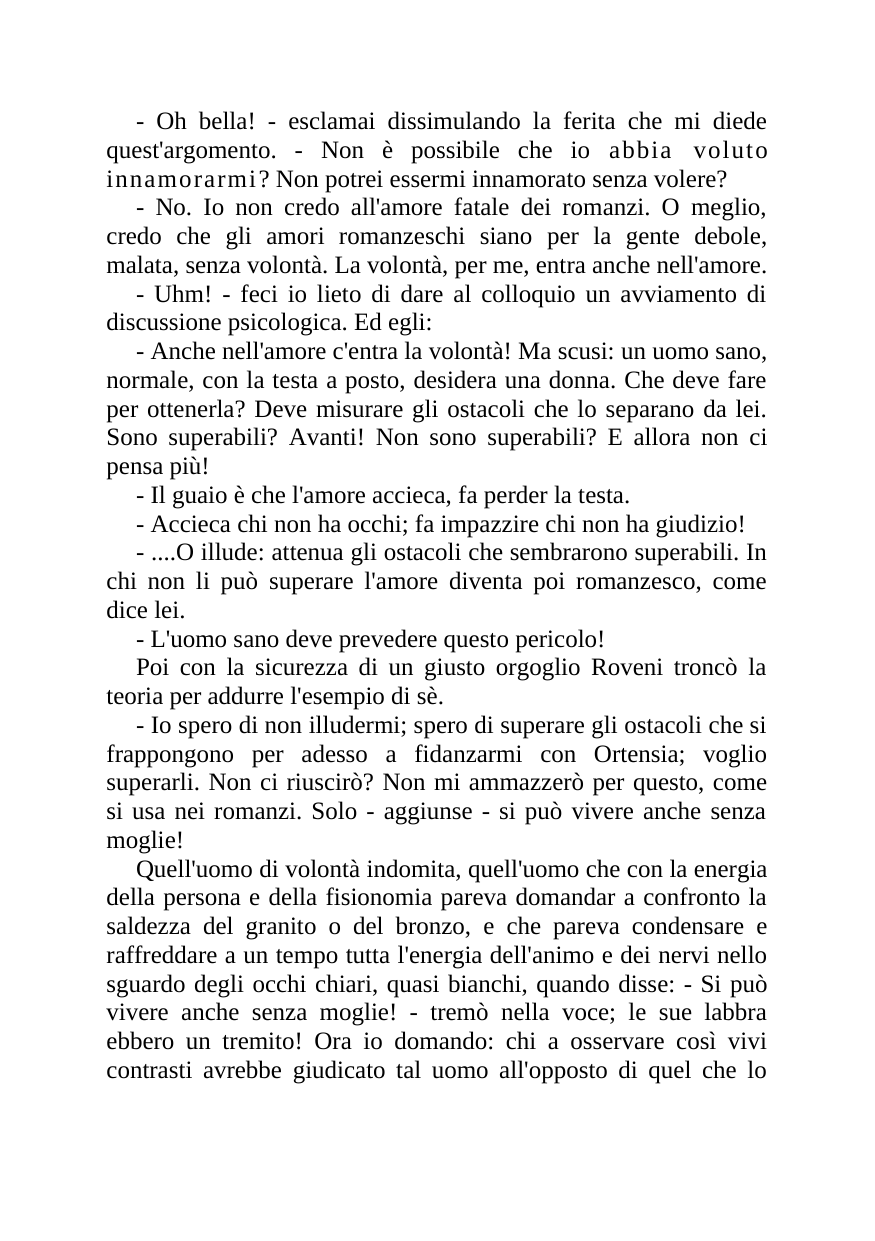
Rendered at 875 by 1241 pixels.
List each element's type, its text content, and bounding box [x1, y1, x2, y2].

text - ....O illude: attenua gli ostacoli che sembrarono superabili. In chi non li può superare l'amore diventa poi romanzesco, come dice lei. [106, 537, 768, 624]
text Poi con la sicurezza di un giusto orgoglio Roveni troncò la teoria per addurre l'esempio di sè. [106, 652, 768, 710]
text - L'uomo sano deve prevedere questo pericolo! [106, 624, 768, 652]
text - Io spero di non illudermi; spero di superare gli ostacoli che si frappongono per adesso a fidanzarmi con Ortensia; voglio superarli. Non ci riuscirò? Non mi ammazzerò per questo, come si usa nei romanzi. Solo - aggiunse - si può vivere anche senza moglie! [106, 710, 768, 854]
text - Accieca chi non ha occhi; fa impazzire chi non ha giudizio! [106, 509, 768, 537]
text - Il guaio è che l'amore accieca, fa perder la testa. [106, 480, 768, 509]
text - Anche nell'amore c'entra la volontà! Ma scusi: un uomo sano, normale, con la testa a posto, desidera una donna. Che deve fare per ottenerla? Deve misurare gli ostacoli che lo separano da lei. Sono superabili? Avanti! Non sono superabili? E allora non ci pensa più! [106, 336, 768, 480]
text Quell'uomo di volontà indomita, quell'uomo che con la energia della persona e della fisionomia pareva domandar a confronto la saldezza del granito o del bronzo, e che pareva condensare e raffreddare a un tempo tutta l'energia dell'animo e dei nervi nello sguardo degli occhi chiari, quasi bianchi, quando disse: - Si può vivere anche senza moglie! - tremò nella voce; le sue labbra ebbero un tremito! Ora io domando: chi a osservare così vivi contrasti avrebbe giudicato tal uomo all'opposto di quel che lo [106, 854, 768, 1084]
text - No. Io non credo all'amore fatale dei romanzi. O meglio, credo che gli amori romanzeschi siano per la gente debole, malata, senza volontà. La volontà, per me, entra anche nell'amore. [106, 192, 768, 279]
text - Uhm! - feci io lieto di dare al colloquio un avviamento di discussione psicologica. Ed egli: [106, 279, 768, 336]
text - Oh bella! - esclamai dissimulando la ferita che mi diede quest'argomento. - Non è possibile che io abbia voluto innamorarmi? Non potrei essermi innamorato senza volere? [106, 106, 768, 192]
